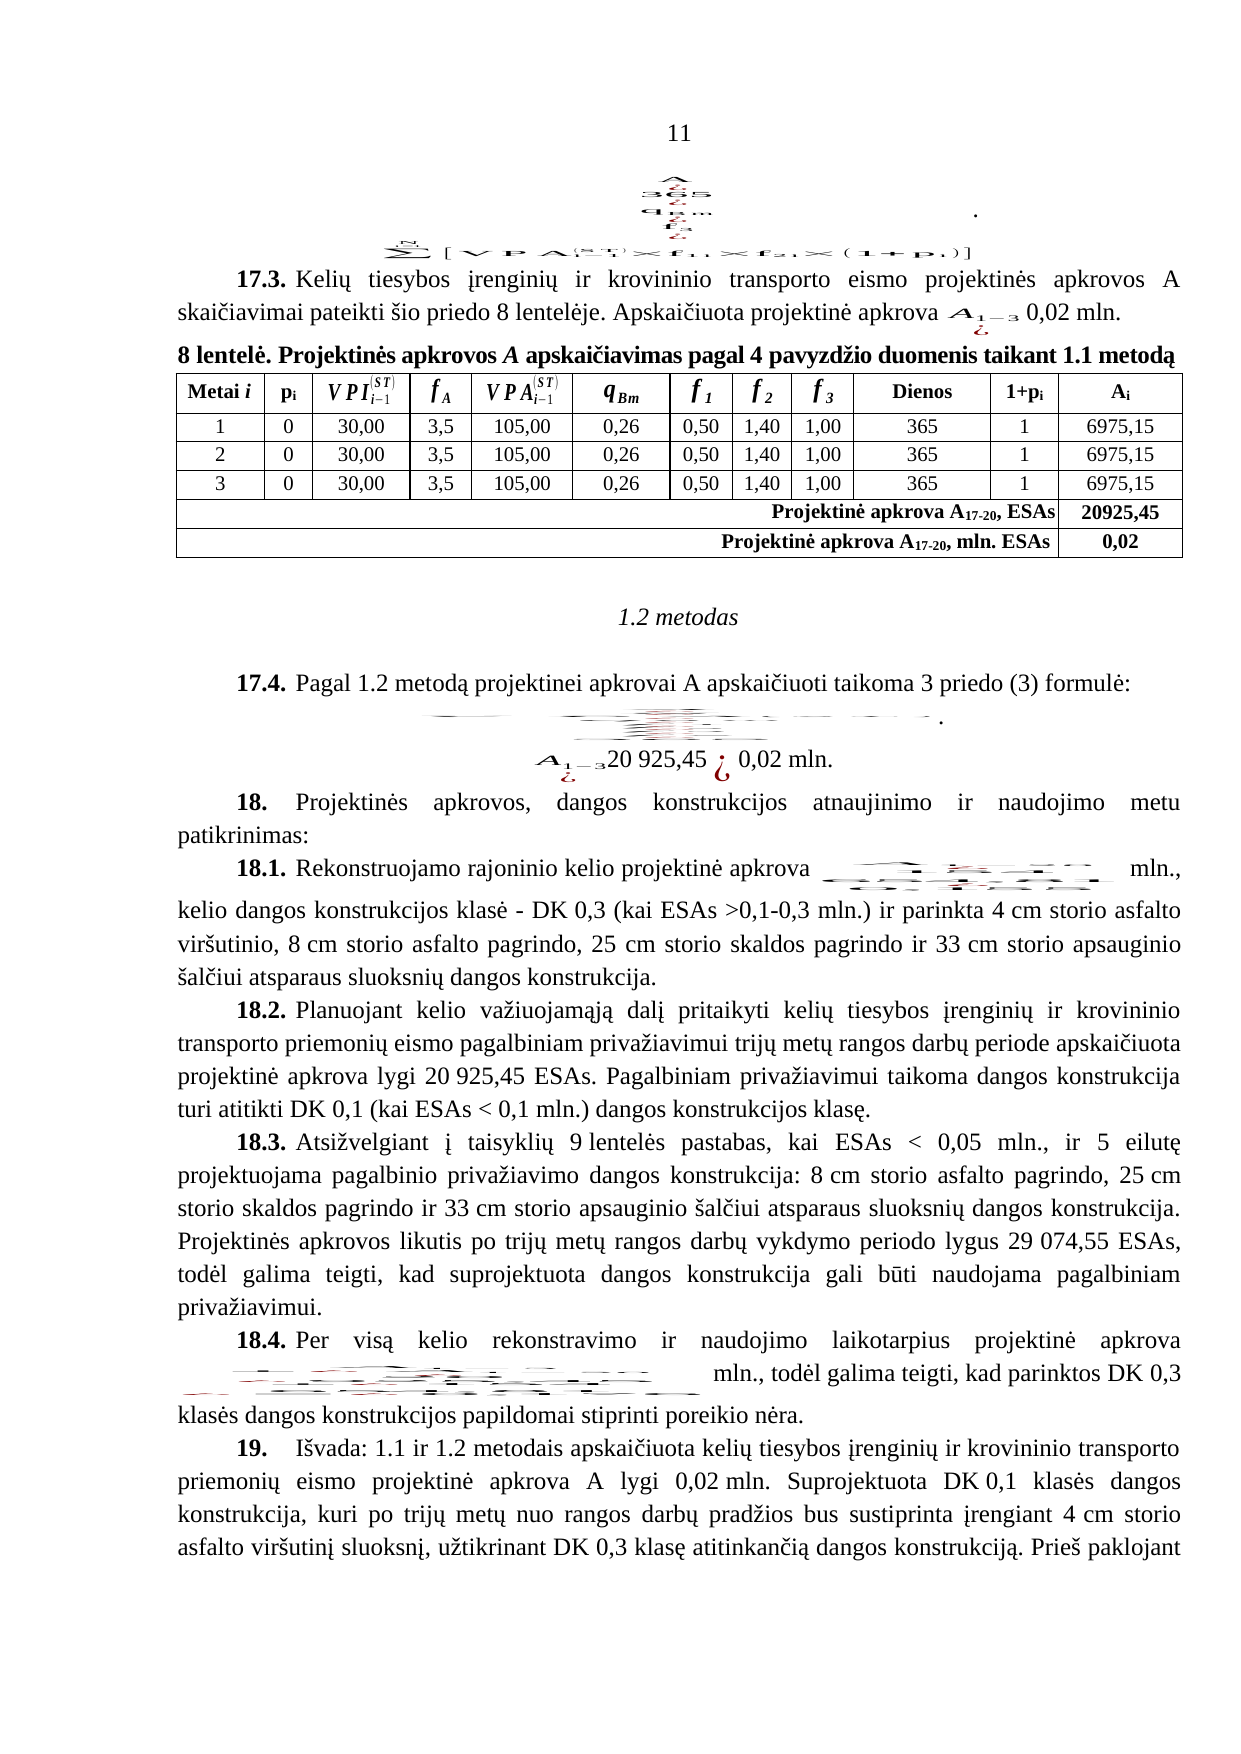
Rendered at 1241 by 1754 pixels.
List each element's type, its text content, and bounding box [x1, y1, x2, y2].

table_header [792, 374, 853, 412]
table_cell 0,26 [573, 414, 669, 441]
table_cell 0,50 [671, 471, 732, 498]
table_header [573, 374, 669, 412]
text 18. Projektinės apkrovos, dangos konstrukcijos atnaujinimo ir naudojimo metu patikrinimas: [177, 787, 1181, 849]
text 20 925,45 0,02 mln. [177, 744, 1181, 783]
table_cell 0 [265, 471, 312, 498]
table_header [313, 374, 409, 412]
text 18.4. Per visą kelio rekonstravimo ir naudojimo laikotarpius projektinė apkrova mln., todėl galima teigti, kad parinktos DK 0,3 klasės dangos konstrukcijos papildomai stiprinti poreikio nėra. [177, 1325, 1181, 1429]
table_cell 365 [854, 414, 990, 441]
table_cell 1,40 [733, 442, 791, 470]
table_cell 3,5 [411, 471, 471, 498]
text 1.2 metodas [177, 602, 1181, 631]
table_cell Projektinė apkrova A17-20, ESAs [177, 500, 1058, 528]
table_cell 1,00 [792, 414, 853, 441]
table_cell 1,40 [733, 414, 791, 441]
text 19. Išvada: 1.1 ir 1.2 metodais apskaičiuota kelių tiesybos įrenginių ir krovininio transporto priemonių eismo projektinė apkrova A lygi 0,02 mln. Suprojektuota DK 0,1 klasės dangos konstrukcija, kuri po trijų metų nuo rangos darbų pradžios bus sustiprinta įrengiant 4 cm storio asfalto viršutinį sluoksnį, užtikrinant DK 0,3 klasę atitinkančią dangos konstrukciją. Prieš paklojant [177, 1433, 1181, 1561]
text . [177, 701, 1181, 740]
table_cell 0,26 [573, 471, 669, 498]
table_cell 0 [265, 442, 312, 470]
table_cell 1 [991, 471, 1058, 498]
table_header [733, 374, 791, 412]
table_header pi [265, 374, 312, 412]
table_cell 3,5 [411, 442, 471, 470]
table_header Metai i [177, 374, 264, 412]
table_header [671, 374, 732, 412]
text . [177, 176, 1181, 260]
table_cell 30,00 [313, 471, 409, 498]
table_cell 1,00 [792, 471, 853, 498]
table_cell 105,00 [472, 471, 572, 498]
table_cell 2 [177, 442, 264, 470]
text 18.3. Atsižvelgiant į taisyklių 9 lentelės pastabas, kai ESAs < 0,05 mln., ir 5 eilutę projektuojama pagalbinio privažiavimo dangos konstrukcija: 8 cm storio asfalto pagrindo, 25 cm storio skaldos pagrindo ir 33 cm storio apsauginio šalčiui atsparaus sluoksnių dangos konstrukcija. Projektinės apkrovos likutis po trijų metų rangos darbų vykdymo periodo lygus 29 074,55 ESAs, todėl galima teigti, kad suprojektuota dangos konstrukcija gali būti naudojama pagalbiniam privažiavimui. [177, 1127, 1181, 1321]
table_header Ai [1059, 374, 1182, 412]
table_cell 0,02 [1059, 529, 1182, 557]
table_cell 105,00 [472, 442, 572, 470]
table_cell 365 [854, 471, 990, 498]
table_cell 6975,15 [1059, 471, 1182, 498]
table_cell 1 [177, 414, 264, 441]
table_cell 6975,15 [1059, 414, 1182, 441]
table_cell 1,40 [733, 471, 791, 498]
table_cell 3,5 [411, 414, 471, 441]
text 17.3. Kelių tiesybos įrenginių ir krovininio transporto eismo projektinės apkrovos A skaičiavimai pateikti šio priedo 8 lentelėje. Apskaičiuota projektinė apkrova 0,02 mln. [177, 264, 1181, 336]
table_header [472, 374, 572, 412]
table_cell 30,00 [313, 442, 409, 470]
table_cell 105,00 [472, 414, 572, 441]
table_cell 0,50 [671, 442, 732, 470]
table_cell 6975,15 [1059, 442, 1182, 470]
table_cell Projektinė apkrova A17-20, mln. ESAs [177, 529, 1058, 557]
table_cell 0,26 [573, 442, 669, 470]
table_cell 1,00 [792, 442, 853, 470]
text 18.2. Planuojant kelio važiuojamąją dalį pritaikyti kelių tiesybos įrenginių ir krovininio transporto priemonių eismo pagalbiniam privažiavimui trijų metų rangos darbų periode apskaičiuota projektinė apkrova lygi 20 925,45 ESAs. Pagalbiniam privažiavimui taikoma dangos konstrukcija turi atitikti DK 0,1 (kai ESAs < 0,1 mln.) dangos konstrukcijos klasę. [177, 995, 1181, 1122]
text 17.4. Pagal 1.2 metodą projektinei apkrovai A apskaičiuoti taikoma 3 priedo (3) formulė: [177, 668, 1181, 697]
table_header [411, 374, 471, 412]
table_header 1+pi [991, 374, 1058, 412]
table_cell 0,50 [671, 414, 732, 441]
table_cell 1 [991, 442, 1058, 470]
table_cell 30,00 [313, 414, 409, 441]
table_cell 20925,45 [1059, 500, 1182, 528]
text 18.1. Rekonstruojamo rajoninio kelio projektinė apkrova mln., kelio dangos konstrukcijos klasė - DK 0,3 (kai ESAs >0,1-0,3 mln.) ir parinkta 4 cm storio asfalto viršutinio, 8 cm storio asfalto pagrindo, 25 cm storio skaldos pagrindo ir 33 cm storio apsauginio šalčiui atsparaus sluoksnių dangos konstrukcija. [177, 853, 1181, 990]
table_cell 365 [854, 442, 990, 470]
table_cell 0 [265, 414, 312, 441]
table_cell 3 [177, 471, 264, 498]
table_header Dienos [854, 374, 990, 412]
text 8 lentelė. Projektinės apkrovos A apskaičiavimas pagal 4 pavyzdžio duomenis taikant 1.1 metodą [177, 340, 1181, 368]
table_cell 1 [991, 414, 1058, 441]
